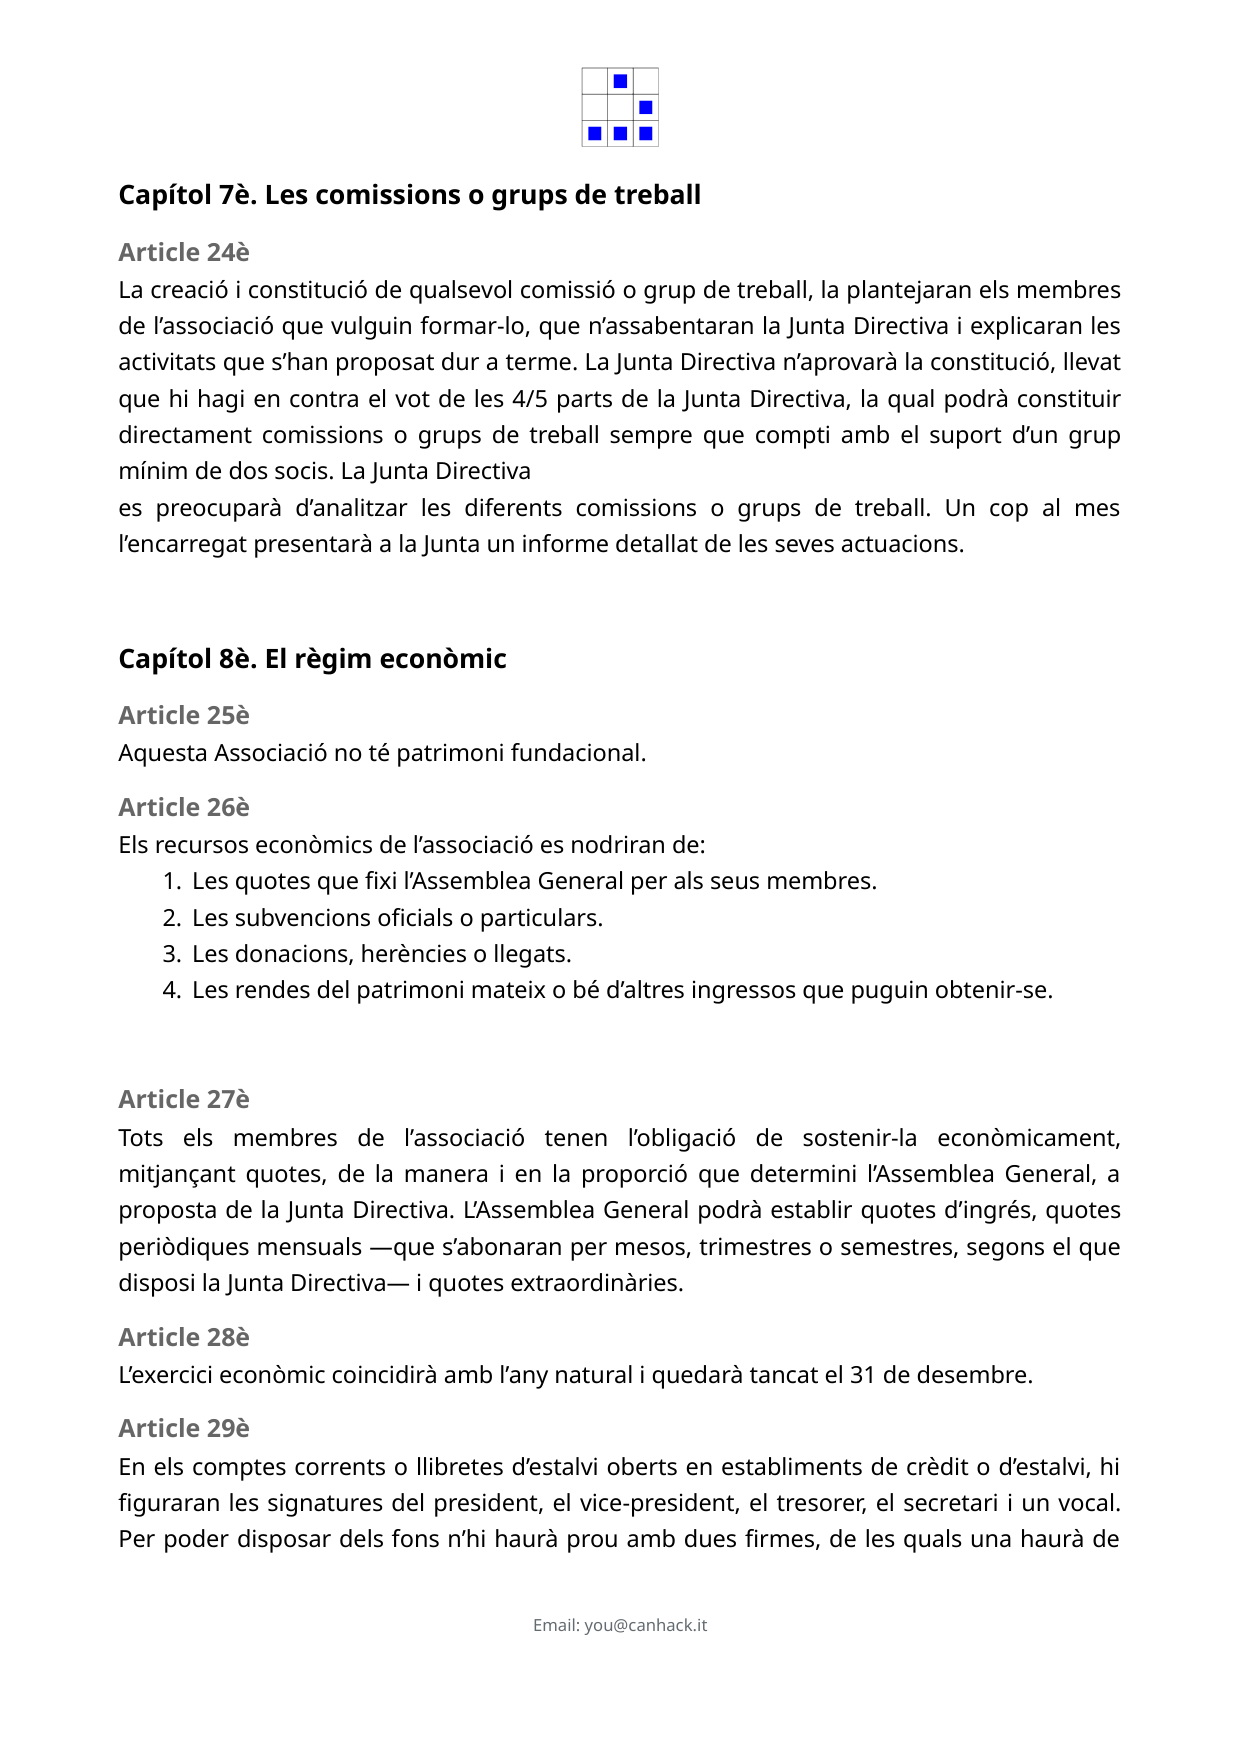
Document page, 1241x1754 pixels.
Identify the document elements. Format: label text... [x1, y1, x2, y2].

subtitle Article 27è [118, 1082, 1122, 1116]
list Les rendes del patrimoni mateix o bé d’altres ingressos que puguin obtenir-se. [162, 974, 1122, 1006]
text La creació i constitució de qualsevol comissió o grup de treball, la plantejaran els membres de l’associació que vulguin formar-lo, que n’assabentaran la Junta Directiva i explicaran les activitats que s’han proposat dur a terme. La Junta Directiva n’aprovarà la constitució, llevat que hi hagi en contra el vot de les 4/5 parts de la Junta Directiva, la qual podrà constituir directament comissions o grups de treball sempre que compti amb el suport d’un grup mínim de dos socis. La Junta Directiva [118, 273, 1122, 487]
text En els comptes corrents o llibretes d’estalvi oberts en establiments de crèdit o d’estalvi, hi figuraran les signatures del president, el vice-president, el tresorer, el secretari i un vocal. Per poder disposar dels fons n’hi haurà prou amb dues firmes, de les quals una haurà de [118, 1450, 1122, 1554]
list Les subvencions oficials o particulars. [162, 901, 1122, 933]
subtitle Article 28è [118, 1319, 1122, 1353]
subtitle Article 29è [118, 1411, 1122, 1445]
subtitle Article 25è [118, 698, 1122, 732]
subtitle Capítol 7è. Les comissions o grups de treball [118, 176, 1122, 212]
text L’exercici econòmic coincidirà amb l’any natural i quedarà tancat el 31 de desembre. [118, 1358, 1122, 1390]
subtitle Capítol 8è. El règim econòmic [118, 640, 1122, 676]
picture [581, 67, 659, 147]
text es preocuparà d’analitzar les diferents comissions o grups de treball. Un cop al mes l’encarregat presentarà a la Junta un informe detallat de les seves actuacions. [118, 491, 1122, 559]
text Els recursos econòmics de l’associació es nodriran de: [118, 828, 1122, 860]
text Tots els membres de l’associació tenen l’obligació de sostenir-la econòmicament, mitjançant quotes, de la manera i en la proporció que determini l’Assemblea General, a proposta de la Junta Directiva. L’Assemblea General podrà establir quotes d’ingrés, quotes periòdiques mensuals —que s’abonaran per mesos, trimestres o semestres, segons el que disposi la Junta Directiva— i quotes extraordinàries. [118, 1121, 1122, 1298]
list Les donacions, herències o llegats. [162, 937, 1122, 969]
list Les quotes que fixi l’Assemblea General per als seus membres. [162, 865, 1122, 897]
subtitle Article 24è [118, 234, 1122, 268]
text Aquesta Associació no té patrimoni fundacional. [118, 737, 1122, 768]
subtitle Article 26è [118, 789, 1122, 824]
